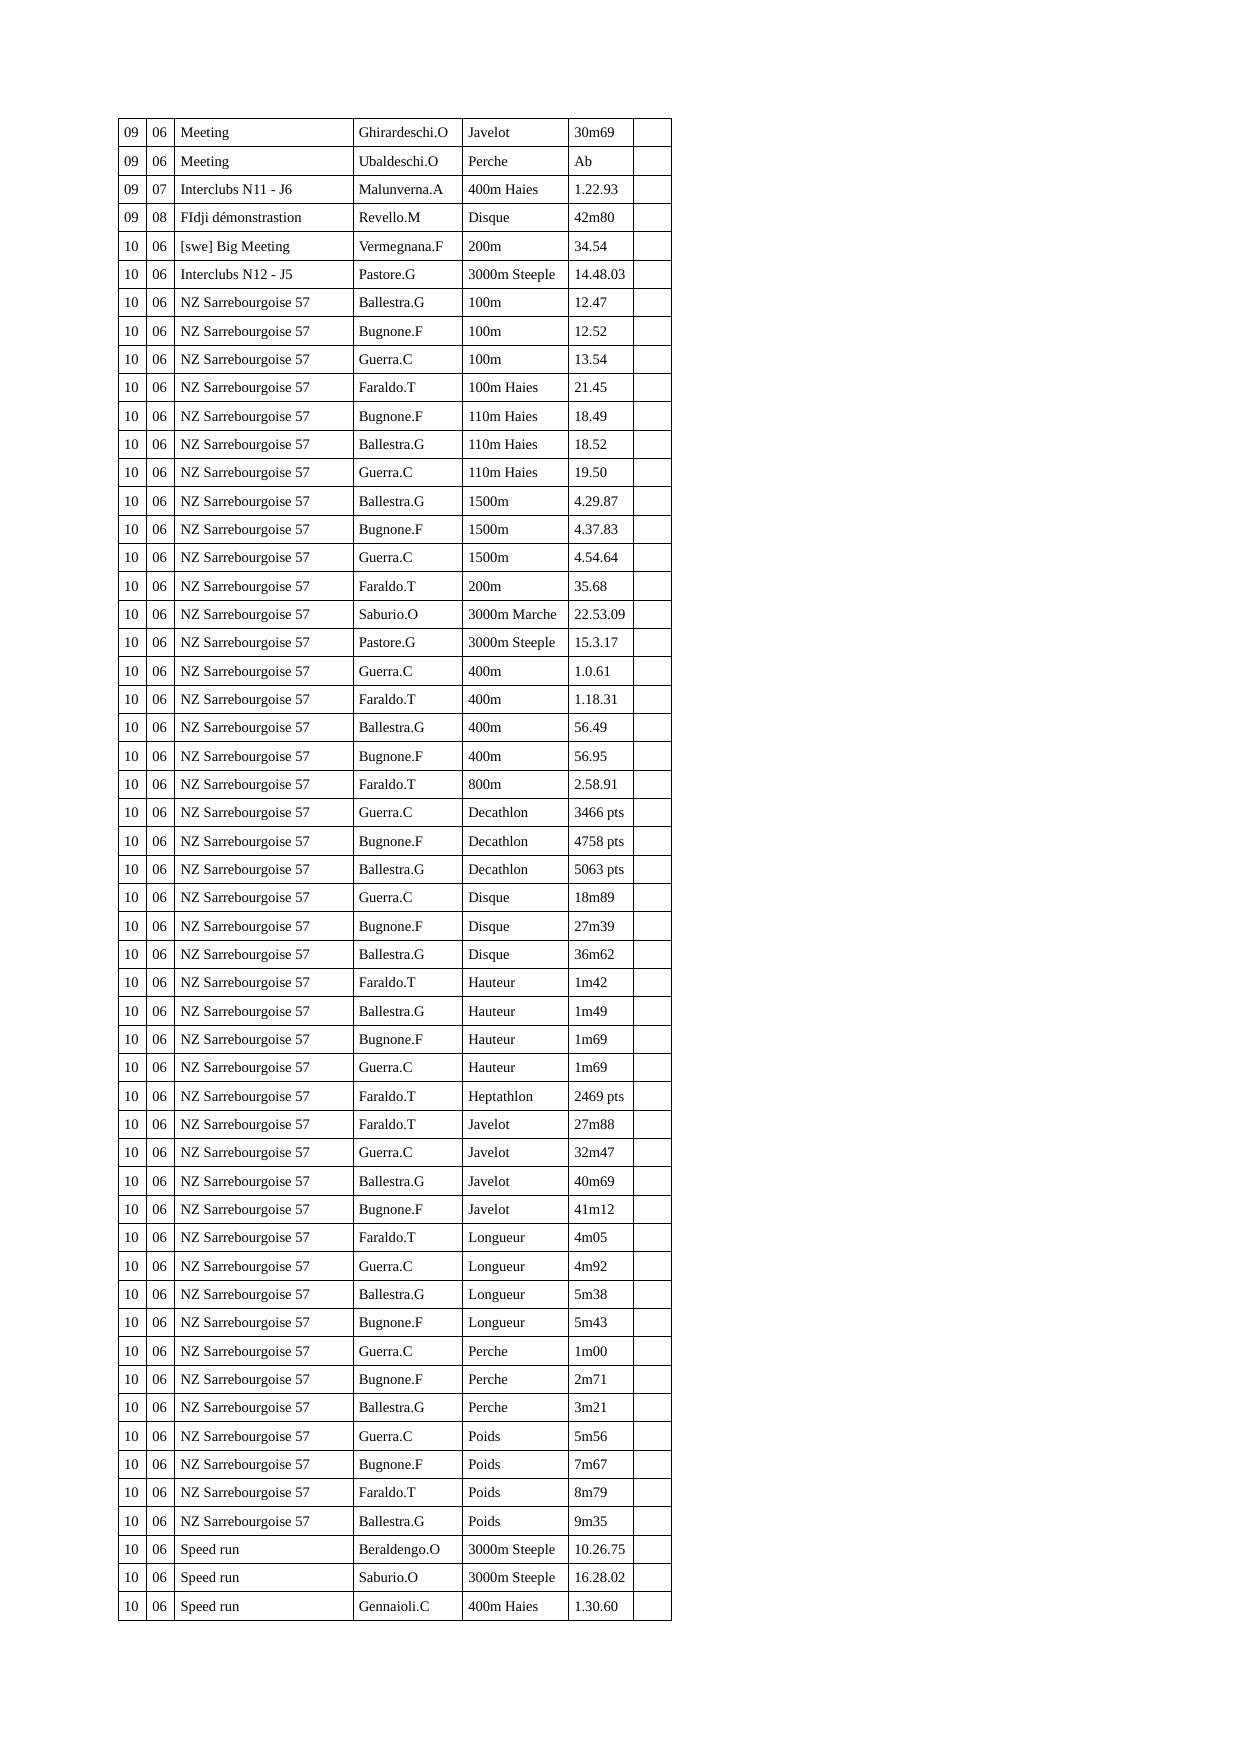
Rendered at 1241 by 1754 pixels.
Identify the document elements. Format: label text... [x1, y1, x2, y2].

table_cell [swe] Big Meeting [175, 232, 353, 260]
table_cell Hauteur [463, 997, 568, 1025]
table_cell 100m [463, 289, 568, 316]
table_cell NZ Sarrebourgoise 57 [175, 572, 353, 600]
table_cell 56.95 [569, 742, 633, 770]
table_cell Meeting [175, 147, 353, 175]
table_cell Interclubs N11 - J6 [175, 176, 353, 203]
table_cell 06 [147, 487, 174, 515]
table_cell 10 [119, 402, 146, 430]
table_cell 06 [147, 1054, 174, 1081]
table_cell 27m88 [569, 1111, 633, 1138]
table_cell NZ Sarrebourgoise 57 [175, 1139, 353, 1166]
table_cell 09 [119, 119, 146, 146]
table_cell 18.49 [569, 402, 633, 430]
table_cell [634, 402, 671, 430]
table_cell 10 [119, 1422, 146, 1450]
table_cell 3000m Steeple [463, 629, 568, 656]
table_cell [634, 941, 671, 968]
table_cell 06 [147, 1167, 174, 1195]
table_cell [634, 771, 671, 798]
table_cell 10 [119, 1139, 146, 1166]
table_cell 3000m Marche [463, 601, 568, 628]
table_cell Guerra.C [354, 1054, 462, 1081]
table_cell 06 [147, 232, 174, 260]
table_cell Ballestra.G [354, 487, 462, 515]
table_cell Guerra.C [354, 884, 462, 911]
table_cell 12.47 [569, 289, 633, 316]
table_cell 06 [147, 1082, 174, 1110]
table_cell 06 [147, 1422, 174, 1450]
table_cell Gennaioli.C [354, 1592, 462, 1620]
table_cell 56.49 [569, 714, 633, 741]
table_cell Javelot [463, 1111, 568, 1138]
table_cell 1500m [463, 544, 568, 571]
table_cell Bugnone.F [354, 1309, 462, 1336]
table_cell Ballestra.G [354, 289, 462, 316]
table_cell 100m [463, 317, 568, 345]
table_cell Ballestra.G [354, 1507, 462, 1535]
table_cell 4.54.64 [569, 544, 633, 571]
table_cell [634, 261, 671, 288]
table_cell 400m [463, 714, 568, 741]
table_cell Disque [463, 941, 568, 968]
table_cell NZ Sarrebourgoise 57 [175, 1337, 353, 1365]
table_cell 13.54 [569, 346, 633, 373]
table_cell Bugnone.F [354, 827, 462, 855]
table_cell [634, 686, 671, 713]
table_cell 06 [147, 742, 174, 770]
table_cell NZ Sarrebourgoise 57 [175, 1281, 353, 1308]
table_cell 18.52 [569, 431, 633, 458]
table_cell NZ Sarrebourgoise 57 [175, 1026, 353, 1053]
table_cell 07 [147, 176, 174, 203]
table_cell 5m56 [569, 1422, 633, 1450]
table_cell Decathlon [463, 799, 568, 826]
table_cell 06 [147, 686, 174, 713]
table_cell [634, 1479, 671, 1506]
table_cell 1500m [463, 516, 568, 543]
table_cell 42m80 [569, 204, 633, 231]
table_cell NZ Sarrebourgoise 57 [175, 1479, 353, 1506]
table_cell [634, 799, 671, 826]
table_cell 10 [119, 1252, 146, 1280]
table_cell [634, 176, 671, 203]
table_cell 10 [119, 572, 146, 600]
table_cell [634, 1281, 671, 1308]
table_cell 400m [463, 686, 568, 713]
table_cell 06 [147, 261, 174, 288]
table_cell [634, 431, 671, 458]
table_cell 12.52 [569, 317, 633, 345]
table_cell Guerra.C [354, 1337, 462, 1365]
table_cell 10 [119, 941, 146, 968]
table_cell 06 [147, 1281, 174, 1308]
table_cell NZ Sarrebourgoise 57 [175, 629, 353, 656]
table_cell 06 [147, 1507, 174, 1535]
table_cell Disque [463, 884, 568, 911]
table_cell Speed run [175, 1536, 353, 1563]
table_cell 3466 pts [569, 799, 633, 826]
table_cell 10.26.75 [569, 1536, 633, 1563]
table_cell 06 [147, 1224, 174, 1251]
table_cell Faraldo.T [354, 686, 462, 713]
table_cell 06 [147, 601, 174, 628]
table_cell NZ Sarrebourgoise 57 [175, 544, 353, 571]
table_cell 09 [119, 176, 146, 203]
table_cell Guerra.C [354, 1252, 462, 1280]
table_cell Interclubs N12 - J5 [175, 261, 353, 288]
table_cell 10 [119, 686, 146, 713]
table_cell 36m62 [569, 941, 633, 968]
table_cell NZ Sarrebourgoise 57 [175, 601, 353, 628]
table_cell 06 [147, 1252, 174, 1280]
table_cell NZ Sarrebourgoise 57 [175, 1082, 353, 1110]
table_cell Faraldo.T [354, 1224, 462, 1251]
table_cell Decathlon [463, 856, 568, 883]
table_cell [634, 1394, 671, 1421]
table_cell Disque [463, 204, 568, 231]
table_cell [634, 601, 671, 628]
table_cell Poids [463, 1507, 568, 1535]
table_cell Bugnone.F [354, 1366, 462, 1393]
table_cell 5m43 [569, 1309, 633, 1336]
table_cell 10 [119, 1111, 146, 1138]
table_cell [634, 1536, 671, 1563]
table_cell [634, 1111, 671, 1138]
table_cell 800m [463, 771, 568, 798]
table_cell Disque [463, 912, 568, 940]
table_cell NZ Sarrebourgoise 57 [175, 1196, 353, 1223]
table_cell NZ Sarrebourgoise 57 [175, 431, 353, 458]
table_cell 41m12 [569, 1196, 633, 1223]
table_cell Faraldo.T [354, 1082, 462, 1110]
table_cell 40m69 [569, 1167, 633, 1195]
table_cell NZ Sarrebourgoise 57 [175, 346, 353, 373]
table_cell NZ Sarrebourgoise 57 [175, 742, 353, 770]
table_cell Guerra.C [354, 1422, 462, 1450]
table_cell 06 [147, 969, 174, 996]
table_cell NZ Sarrebourgoise 57 [175, 487, 353, 515]
table_cell Faraldo.T [354, 969, 462, 996]
table_cell NZ Sarrebourgoise 57 [175, 714, 353, 741]
table_cell [634, 742, 671, 770]
table_cell Ballestra.G [354, 856, 462, 883]
table_cell FIdji démonstrastion [175, 204, 353, 231]
table_cell [634, 1592, 671, 1620]
table_cell [634, 1196, 671, 1223]
table_cell [634, 1224, 671, 1251]
table_cell 10 [119, 232, 146, 260]
table_cell 06 [147, 856, 174, 883]
table_cell 110m Haies [463, 402, 568, 430]
table_cell Guerra.C [354, 544, 462, 571]
table_cell 4m92 [569, 1252, 633, 1280]
table_cell 10 [119, 629, 146, 656]
table_cell 10 [119, 431, 146, 458]
table_cell Vermegnana.F [354, 232, 462, 260]
table_cell NZ Sarrebourgoise 57 [175, 317, 353, 345]
table_cell 3000m Steeple [463, 1564, 568, 1591]
table_cell [634, 657, 671, 685]
table_cell 400m [463, 742, 568, 770]
table_cell 2.58.91 [569, 771, 633, 798]
table_cell 19.50 [569, 459, 633, 486]
table_cell [634, 884, 671, 911]
table_cell 10 [119, 1507, 146, 1535]
table_cell Longueur [463, 1224, 568, 1251]
table_cell NZ Sarrebourgoise 57 [175, 1224, 353, 1251]
table_cell NZ Sarrebourgoise 57 [175, 1054, 353, 1081]
table_cell 10 [119, 601, 146, 628]
table_cell [634, 374, 671, 401]
table_cell Guerra.C [354, 657, 462, 685]
table_cell 10 [119, 544, 146, 571]
table_cell 06 [147, 997, 174, 1025]
table_cell 32m47 [569, 1139, 633, 1166]
table_cell 1.18.31 [569, 686, 633, 713]
table_cell 10 [119, 1394, 146, 1421]
table_cell 100m [463, 346, 568, 373]
table_cell Longueur [463, 1309, 568, 1336]
table_cell 4m05 [569, 1224, 633, 1251]
table_cell [634, 856, 671, 883]
table_cell 1500m [463, 487, 568, 515]
table_cell 10 [119, 374, 146, 401]
table_cell 06 [147, 346, 174, 373]
table_cell NZ Sarrebourgoise 57 [175, 997, 353, 1025]
table_cell 4758 pts [569, 827, 633, 855]
table_cell Bugnone.F [354, 317, 462, 345]
table_cell Perche [463, 1394, 568, 1421]
table_cell 10 [119, 771, 146, 798]
table_cell NZ Sarrebourgoise 57 [175, 856, 353, 883]
table_cell NZ Sarrebourgoise 57 [175, 657, 353, 685]
table_cell Poids [463, 1422, 568, 1450]
table_cell 14.48.03 [569, 261, 633, 288]
table_cell [634, 1451, 671, 1478]
table_cell 06 [147, 771, 174, 798]
table_cell NZ Sarrebourgoise 57 [175, 459, 353, 486]
table_cell Pastore.G [354, 629, 462, 656]
table_cell [634, 572, 671, 600]
table_cell NZ Sarrebourgoise 57 [175, 1507, 353, 1535]
table_cell NZ Sarrebourgoise 57 [175, 289, 353, 316]
table_cell Perche [463, 147, 568, 175]
table_cell 10 [119, 1451, 146, 1478]
table_cell Javelot [463, 1196, 568, 1223]
table_cell [634, 1167, 671, 1195]
table_cell 18m89 [569, 884, 633, 911]
table_cell Ballestra.G [354, 1394, 462, 1421]
table_cell 10 [119, 856, 146, 883]
table_cell Guerra.C [354, 346, 462, 373]
table_cell [634, 317, 671, 345]
table_cell 10 [119, 487, 146, 515]
table_cell 2m71 [569, 1366, 633, 1393]
table_cell Hauteur [463, 969, 568, 996]
table_cell Faraldo.T [354, 1111, 462, 1138]
table_cell Speed run [175, 1592, 353, 1620]
table_cell Decathlon [463, 827, 568, 855]
table_cell NZ Sarrebourgoise 57 [175, 827, 353, 855]
table_cell Meeting [175, 119, 353, 146]
table_cell NZ Sarrebourgoise 57 [175, 374, 353, 401]
table_cell Bugnone.F [354, 742, 462, 770]
table_cell 10 [119, 884, 146, 911]
table_cell [634, 119, 671, 146]
table_cell NZ Sarrebourgoise 57 [175, 799, 353, 826]
table_cell 06 [147, 1366, 174, 1393]
table_cell 06 [147, 714, 174, 741]
table_cell Saburio.O [354, 601, 462, 628]
table_cell [634, 969, 671, 996]
table_cell Perche [463, 1337, 568, 1365]
table_cell [634, 459, 671, 486]
table_cell 15.3.17 [569, 629, 633, 656]
table_cell Bugnone.F [354, 912, 462, 940]
table_cell [634, 1082, 671, 1110]
table_cell 06 [147, 1592, 174, 1620]
table_cell Bugnone.F [354, 1026, 462, 1053]
table_cell [634, 1026, 671, 1053]
table_cell 10 [119, 799, 146, 826]
table_cell [634, 346, 671, 373]
table_cell 06 [147, 657, 174, 685]
table_cell 9m35 [569, 1507, 633, 1535]
table_cell 06 [147, 629, 174, 656]
table_cell 06 [147, 459, 174, 486]
table_cell [634, 1252, 671, 1280]
table_cell [634, 1054, 671, 1081]
table_cell 1.0.61 [569, 657, 633, 685]
table_cell 06 [147, 1564, 174, 1591]
table_cell 06 [147, 516, 174, 543]
table_cell [634, 516, 671, 543]
table_cell 10 [119, 1564, 146, 1591]
table_cell Saburio.O [354, 1564, 462, 1591]
table_cell [634, 544, 671, 571]
table_cell [634, 1507, 671, 1535]
table_cell [634, 1309, 671, 1336]
table_cell 10 [119, 1366, 146, 1393]
table_cell 34.54 [569, 232, 633, 260]
table_cell 06 [147, 799, 174, 826]
table_cell 06 [147, 289, 174, 316]
table_cell Faraldo.T [354, 1479, 462, 1506]
table_cell [634, 204, 671, 231]
table_cell [634, 232, 671, 260]
table_cell 21.45 [569, 374, 633, 401]
table_cell [634, 1366, 671, 1393]
table_cell 8m79 [569, 1479, 633, 1506]
table_cell 10 [119, 742, 146, 770]
table_cell 06 [147, 1139, 174, 1166]
table_cell 10 [119, 969, 146, 996]
table_cell 10 [119, 1592, 146, 1620]
table_cell 10 [119, 827, 146, 855]
table_cell 10 [119, 459, 146, 486]
table_cell 400m Haies [463, 176, 568, 203]
table_cell 10 [119, 1309, 146, 1336]
table_cell Javelot [463, 1167, 568, 1195]
table_cell [634, 714, 671, 741]
table_cell Longueur [463, 1281, 568, 1308]
table_cell 1.22.93 [569, 176, 633, 203]
table_cell 200m [463, 572, 568, 600]
table_cell [634, 487, 671, 515]
table_cell 3000m Steeple [463, 261, 568, 288]
table_cell 06 [147, 1479, 174, 1506]
table_cell 06 [147, 1026, 174, 1053]
table_cell 4.29.87 [569, 487, 633, 515]
table_cell 7m67 [569, 1451, 633, 1478]
table_cell Ballestra.G [354, 997, 462, 1025]
table_cell NZ Sarrebourgoise 57 [175, 1309, 353, 1336]
table_cell Guerra.C [354, 799, 462, 826]
table_cell 06 [147, 1111, 174, 1138]
table_cell 10 [119, 317, 146, 345]
table_cell 110m Haies [463, 459, 568, 486]
table_cell [634, 289, 671, 316]
table_cell NZ Sarrebourgoise 57 [175, 516, 353, 543]
table_cell Hauteur [463, 1026, 568, 1053]
table_cell NZ Sarrebourgoise 57 [175, 1167, 353, 1195]
table_cell [634, 629, 671, 656]
table_cell 10 [119, 657, 146, 685]
table_cell Revello.M [354, 204, 462, 231]
table_cell 06 [147, 402, 174, 430]
table_cell 06 [147, 119, 174, 146]
table_cell NZ Sarrebourgoise 57 [175, 1252, 353, 1280]
table_cell NZ Sarrebourgoise 57 [175, 1422, 353, 1450]
table_cell NZ Sarrebourgoise 57 [175, 941, 353, 968]
table_cell 3000m Steeple [463, 1536, 568, 1563]
table_cell 10 [119, 1281, 146, 1308]
table_cell Speed run [175, 1564, 353, 1591]
table_cell [634, 1139, 671, 1166]
table_cell [634, 1422, 671, 1450]
table_cell 1m69 [569, 1054, 633, 1081]
table_cell 06 [147, 1394, 174, 1421]
table_cell 10 [119, 714, 146, 741]
table_cell 10 [119, 1196, 146, 1223]
table_cell Hauteur [463, 1054, 568, 1081]
table_cell NZ Sarrebourgoise 57 [175, 686, 353, 713]
table_cell 06 [147, 374, 174, 401]
table_cell Faraldo.T [354, 572, 462, 600]
table_cell 100m Haies [463, 374, 568, 401]
table_cell 10 [119, 261, 146, 288]
table_cell 1m49 [569, 997, 633, 1025]
table_cell 400m [463, 657, 568, 685]
table_cell Perche [463, 1366, 568, 1393]
table_cell 10 [119, 1536, 146, 1563]
table_cell 10 [119, 346, 146, 373]
table_cell 2469 pts [569, 1082, 633, 1110]
table_cell 1m42 [569, 969, 633, 996]
table_cell 10 [119, 289, 146, 316]
table_cell 06 [147, 1196, 174, 1223]
table_cell Longueur [463, 1252, 568, 1280]
table_cell Beraldengo.O [354, 1536, 462, 1563]
table_cell Ballestra.G [354, 1167, 462, 1195]
table_cell 06 [147, 1309, 174, 1336]
table_cell 16.28.02 [569, 1564, 633, 1591]
table_cell 06 [147, 317, 174, 345]
table_cell 08 [147, 204, 174, 231]
table_cell 06 [147, 884, 174, 911]
table_cell 10 [119, 1167, 146, 1195]
table_cell Ballestra.G [354, 714, 462, 741]
table_cell 10 [119, 912, 146, 940]
table_cell 400m Haies [463, 1592, 568, 1620]
table_cell Ballestra.G [354, 431, 462, 458]
table_cell [634, 912, 671, 940]
table_cell [634, 147, 671, 175]
table_cell NZ Sarrebourgoise 57 [175, 402, 353, 430]
table_cell Pastore.G [354, 261, 462, 288]
table_cell Heptathlon [463, 1082, 568, 1110]
table_cell 200m [463, 232, 568, 260]
table_cell Guerra.C [354, 1139, 462, 1166]
table_cell 06 [147, 827, 174, 855]
table_cell Faraldo.T [354, 374, 462, 401]
table_cell NZ Sarrebourgoise 57 [175, 884, 353, 911]
table_cell 22.53.09 [569, 601, 633, 628]
table_cell 06 [147, 1536, 174, 1563]
table_cell 30m69 [569, 119, 633, 146]
table_cell 110m Haies [463, 431, 568, 458]
table_cell 06 [147, 912, 174, 940]
table_cell 06 [147, 941, 174, 968]
table_cell Javelot [463, 1139, 568, 1166]
table_cell Poids [463, 1451, 568, 1478]
table_cell NZ Sarrebourgoise 57 [175, 969, 353, 996]
table_cell 09 [119, 147, 146, 175]
table_cell 5m38 [569, 1281, 633, 1308]
table_cell Ab [569, 147, 633, 175]
table_cell Ballestra.G [354, 941, 462, 968]
table_cell Javelot [463, 119, 568, 146]
table_cell Bugnone.F [354, 1196, 462, 1223]
table_cell Ubaldeschi.O [354, 147, 462, 175]
table_cell Bugnone.F [354, 1451, 462, 1478]
table_cell Bugnone.F [354, 402, 462, 430]
table_cell NZ Sarrebourgoise 57 [175, 1451, 353, 1478]
table_cell 3m21 [569, 1394, 633, 1421]
table_cell 06 [147, 1337, 174, 1365]
table_cell 35.68 [569, 572, 633, 600]
table_cell Ghirardeschi.O [354, 119, 462, 146]
table_cell 5063 pts [569, 856, 633, 883]
table_cell 06 [147, 1451, 174, 1478]
table_cell 10 [119, 1337, 146, 1365]
table_cell 27m39 [569, 912, 633, 940]
table_cell [634, 827, 671, 855]
table_cell 1m69 [569, 1026, 633, 1053]
table_cell NZ Sarrebourgoise 57 [175, 1111, 353, 1138]
table_cell 10 [119, 997, 146, 1025]
table_cell 4.37.83 [569, 516, 633, 543]
table_cell NZ Sarrebourgoise 57 [175, 912, 353, 940]
table_cell 06 [147, 572, 174, 600]
table_cell 10 [119, 1026, 146, 1053]
table_cell Bugnone.F [354, 516, 462, 543]
table_cell 10 [119, 1224, 146, 1251]
table_cell 1m00 [569, 1337, 633, 1365]
table_cell [634, 1564, 671, 1591]
table_cell Faraldo.T [354, 771, 462, 798]
table_cell Malunverna.A [354, 176, 462, 203]
table_cell 06 [147, 147, 174, 175]
table_cell Poids [463, 1479, 568, 1506]
table_cell NZ Sarrebourgoise 57 [175, 1394, 353, 1421]
table_cell 10 [119, 1082, 146, 1110]
table_cell [634, 1337, 671, 1365]
table_cell 10 [119, 1479, 146, 1506]
table_cell 06 [147, 431, 174, 458]
table_cell 10 [119, 516, 146, 543]
table_cell NZ Sarrebourgoise 57 [175, 771, 353, 798]
table_cell 10 [119, 1054, 146, 1081]
table_cell 09 [119, 204, 146, 231]
table_cell Guerra.C [354, 459, 462, 486]
table_cell [634, 997, 671, 1025]
table_cell NZ Sarrebourgoise 57 [175, 1366, 353, 1393]
table_cell Ballestra.G [354, 1281, 462, 1308]
table_cell 1.30.60 [569, 1592, 633, 1620]
table_cell 06 [147, 544, 174, 571]
